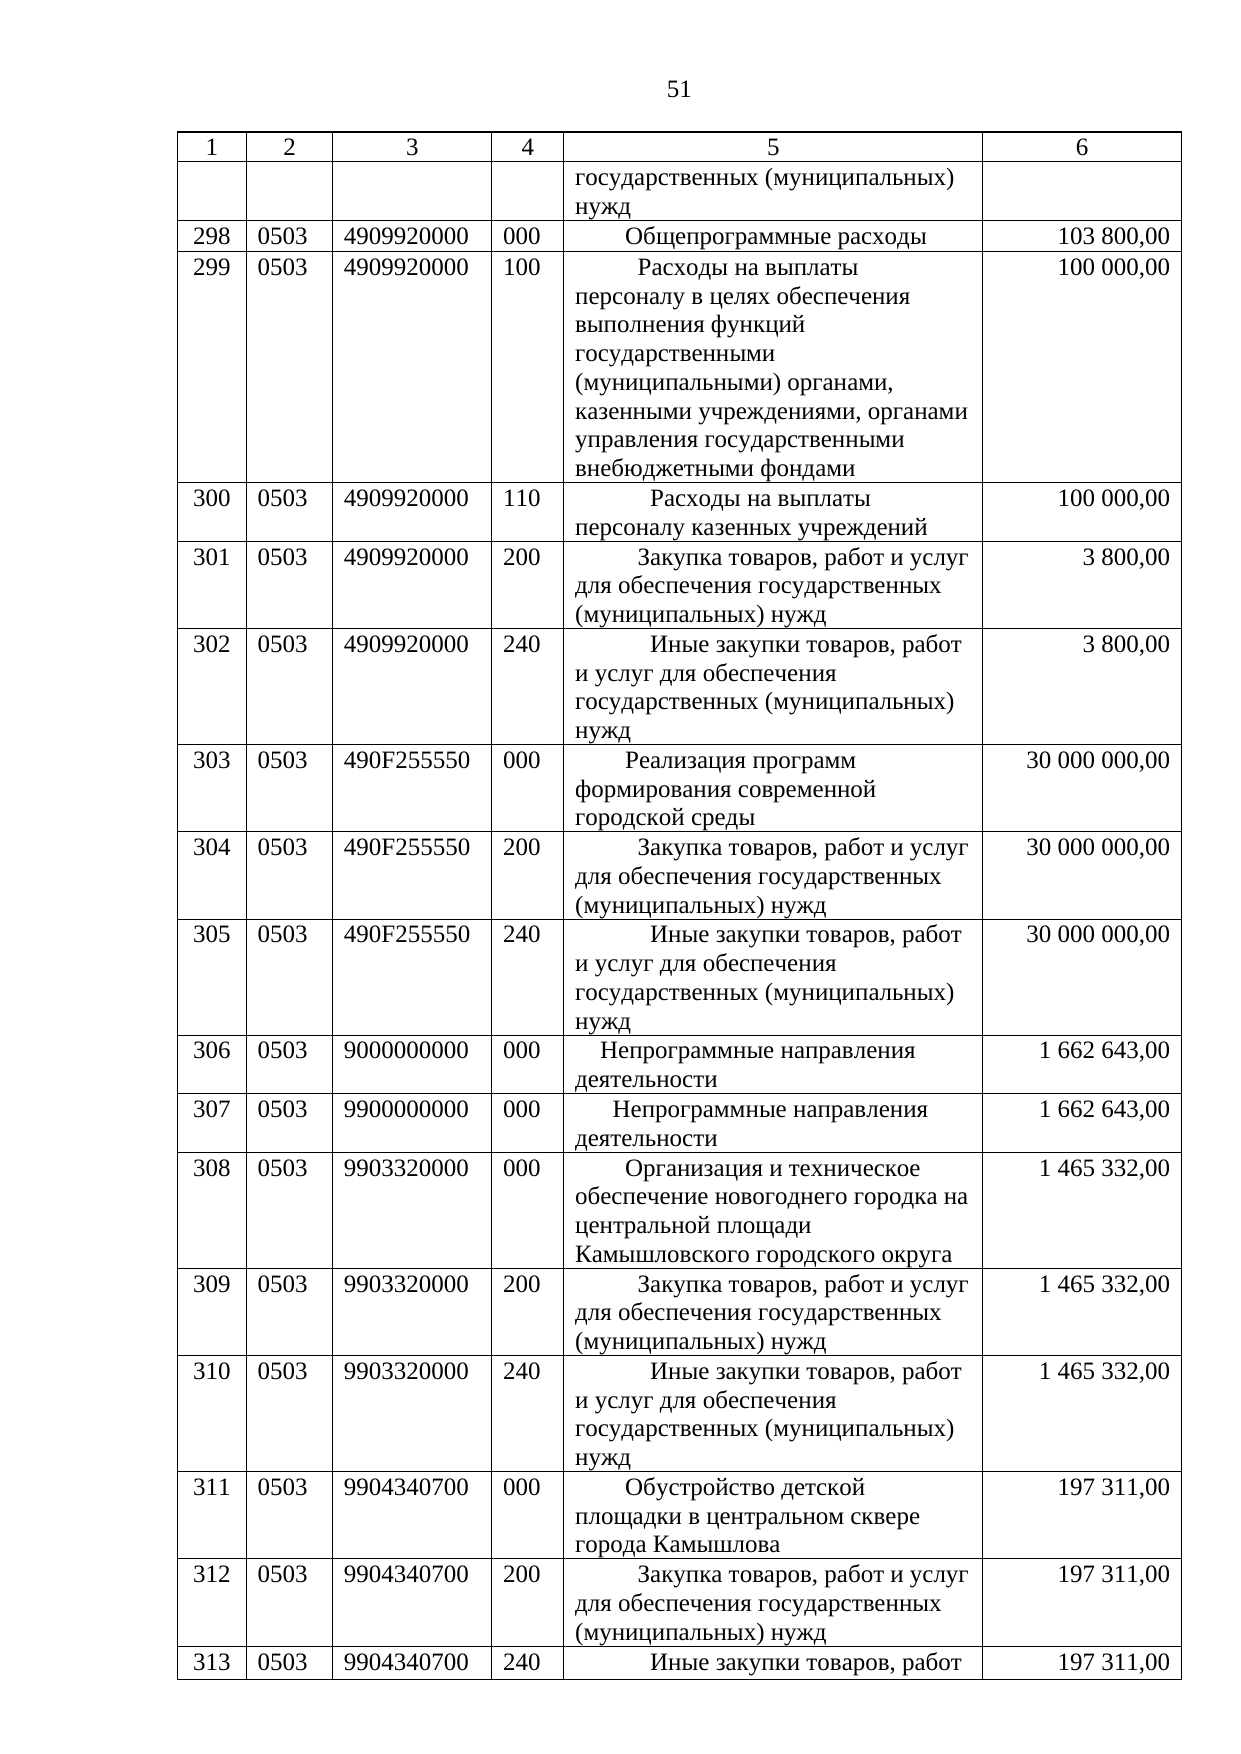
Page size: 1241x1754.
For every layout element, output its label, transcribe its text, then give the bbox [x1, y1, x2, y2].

table_cell Закупка товаров, работ и услуг для обеспечения государственных (муниципальных) нужд [564, 1559, 982, 1646]
table_cell 000 [492, 1094, 563, 1152]
table_cell Иные закупки товаров, работ и услуг для обеспечения государственных (муниципальных) нужд [564, 1356, 982, 1471]
table_cell 1 465 332,00 [983, 1153, 1181, 1268]
table_cell 103 800,00 [983, 221, 1181, 251]
table_cell Иные закупки товаров, работ и услуг для обеспечения государственных (муниципальных) нужд [564, 920, 982, 1034]
table_cell 9904340700 [333, 1647, 491, 1679]
table_cell 200 [492, 1559, 563, 1646]
table_cell [492, 162, 563, 220]
table_cell 0503 [247, 1647, 332, 1679]
table_cell [247, 162, 332, 220]
table_cell [983, 162, 1181, 220]
table_cell 200 [492, 542, 563, 628]
table_cell 200 [492, 832, 563, 918]
table_cell 490F255550 [333, 832, 491, 918]
table_cell 3 800,00 [983, 629, 1181, 744]
table_cell 300 [178, 483, 246, 541]
table_cell [333, 162, 491, 220]
table_cell 000 [492, 1472, 563, 1558]
table_cell 197 311,00 [983, 1559, 1181, 1646]
table_header 2 [247, 133, 332, 161]
table_cell Непрограммные направления деятельности [564, 1036, 982, 1093]
table_cell 310 [178, 1356, 246, 1471]
table_cell 490F255550 [333, 920, 491, 1034]
table_cell 000 [492, 1153, 563, 1268]
table_cell 309 [178, 1269, 246, 1355]
table_cell 1 465 332,00 [983, 1269, 1181, 1355]
table_cell 307 [178, 1094, 246, 1152]
table_cell 0503 [247, 832, 332, 918]
table_cell Иные закупки товаров, работ и услуг для обеспечения государственных (муниципальных) нужд [564, 629, 982, 744]
table_cell 4909920000 [333, 483, 491, 541]
table_cell 305 [178, 920, 246, 1034]
table_cell 0503 [247, 1559, 332, 1646]
table_cell государственных (муниципальных) нужд [564, 162, 982, 220]
table_cell 3 800,00 [983, 542, 1181, 628]
table_cell 000 [492, 221, 563, 251]
table_cell 110 [492, 483, 563, 541]
table_cell 313 [178, 1647, 246, 1679]
table_cell 306 [178, 1036, 246, 1093]
table_cell 0503 [247, 629, 332, 744]
table_cell 4909920000 [333, 221, 491, 251]
table_cell 200 [492, 1269, 563, 1355]
table_cell 9904340700 [333, 1559, 491, 1646]
table_header 1 [178, 133, 246, 161]
table_cell Реализация программ формирования современной городской среды [564, 745, 982, 831]
table_cell 1 662 643,00 [983, 1094, 1181, 1152]
table_cell 490F255550 [333, 745, 491, 831]
table_cell 303 [178, 745, 246, 831]
table_cell Закупка товаров, работ и услуг для обеспечения государственных (муниципальных) нужд [564, 1269, 982, 1355]
table_cell 000 [492, 745, 563, 831]
table_cell 240 [492, 629, 563, 744]
table_cell 0503 [247, 1472, 332, 1558]
table_cell 304 [178, 832, 246, 918]
table_cell 9903320000 [333, 1356, 491, 1471]
table_cell 30 000 000,00 [983, 920, 1181, 1034]
table_header 4 [492, 133, 563, 161]
table_cell Общепрограммные расходы [564, 221, 982, 251]
table_cell 9903320000 [333, 1269, 491, 1355]
table_cell Расходы на выплаты персоналу казенных учреждений [564, 483, 982, 541]
table_header 6 [983, 133, 1181, 161]
table_cell 4909920000 [333, 542, 491, 628]
table_cell 9904340700 [333, 1472, 491, 1558]
table_cell 308 [178, 1153, 246, 1268]
table_cell 0503 [247, 920, 332, 1034]
table_cell 30 000 000,00 [983, 745, 1181, 831]
table_cell 0503 [247, 1036, 332, 1093]
table_cell 9903320000 [333, 1153, 491, 1268]
table_header 5 [564, 133, 982, 161]
table_cell 240 [492, 1647, 563, 1679]
table_cell 000 [492, 1036, 563, 1093]
table_cell 0503 [247, 1153, 332, 1268]
table_cell Организация и техническое обеспечение новогоднего городка на центральной площади Камышловского городского округа [564, 1153, 982, 1268]
table_cell 197 311,00 [983, 1647, 1181, 1679]
table_cell 0503 [247, 483, 332, 541]
table_cell 9000000000 [333, 1036, 491, 1093]
table_cell 0503 [247, 542, 332, 628]
table_cell 311 [178, 1472, 246, 1558]
table_cell 0503 [247, 1094, 332, 1152]
table_cell 0503 [247, 745, 332, 831]
table_cell 301 [178, 542, 246, 628]
table_cell 298 [178, 221, 246, 251]
table_cell Иные закупки товаров, работ [564, 1647, 982, 1679]
table_header 3 [333, 133, 491, 161]
table_cell 1 662 643,00 [983, 1036, 1181, 1093]
table_cell Непрограммные направления деятельности [564, 1094, 982, 1152]
table_cell Обустройство детской площадки в центральном сквере города Камышлова [564, 1472, 982, 1558]
table_cell 100 000,00 [983, 252, 1181, 482]
table_cell 197 311,00 [983, 1472, 1181, 1558]
table_cell 0503 [247, 1269, 332, 1355]
table_cell [178, 162, 246, 220]
table_cell Закупка товаров, работ и услуг для обеспечения государственных (муниципальных) нужд [564, 542, 982, 628]
table_cell 240 [492, 1356, 563, 1471]
table_cell 30 000 000,00 [983, 832, 1181, 918]
table_cell 302 [178, 629, 246, 744]
table_cell 0503 [247, 1356, 332, 1471]
table_cell 9900000000 [333, 1094, 491, 1152]
table_cell 299 [178, 252, 246, 482]
table_cell 0503 [247, 252, 332, 482]
table_cell 100 [492, 252, 563, 482]
table_cell 240 [492, 920, 563, 1034]
table_cell 312 [178, 1559, 246, 1646]
table_cell Закупка товаров, работ и услуг для обеспечения государственных (муниципальных) нужд [564, 832, 982, 918]
table_cell 100 000,00 [983, 483, 1181, 541]
table_cell 0503 [247, 221, 332, 251]
table_cell 1 465 332,00 [983, 1356, 1181, 1471]
table_cell 4909920000 [333, 252, 491, 482]
table_cell Расходы на выплаты персоналу в целях обеспечения выполнения функций государственными (муниципальными) органами, казенными учреждениями, органами управления государственными внебюджетными фондами [564, 252, 982, 482]
table_cell 4909920000 [333, 629, 491, 744]
